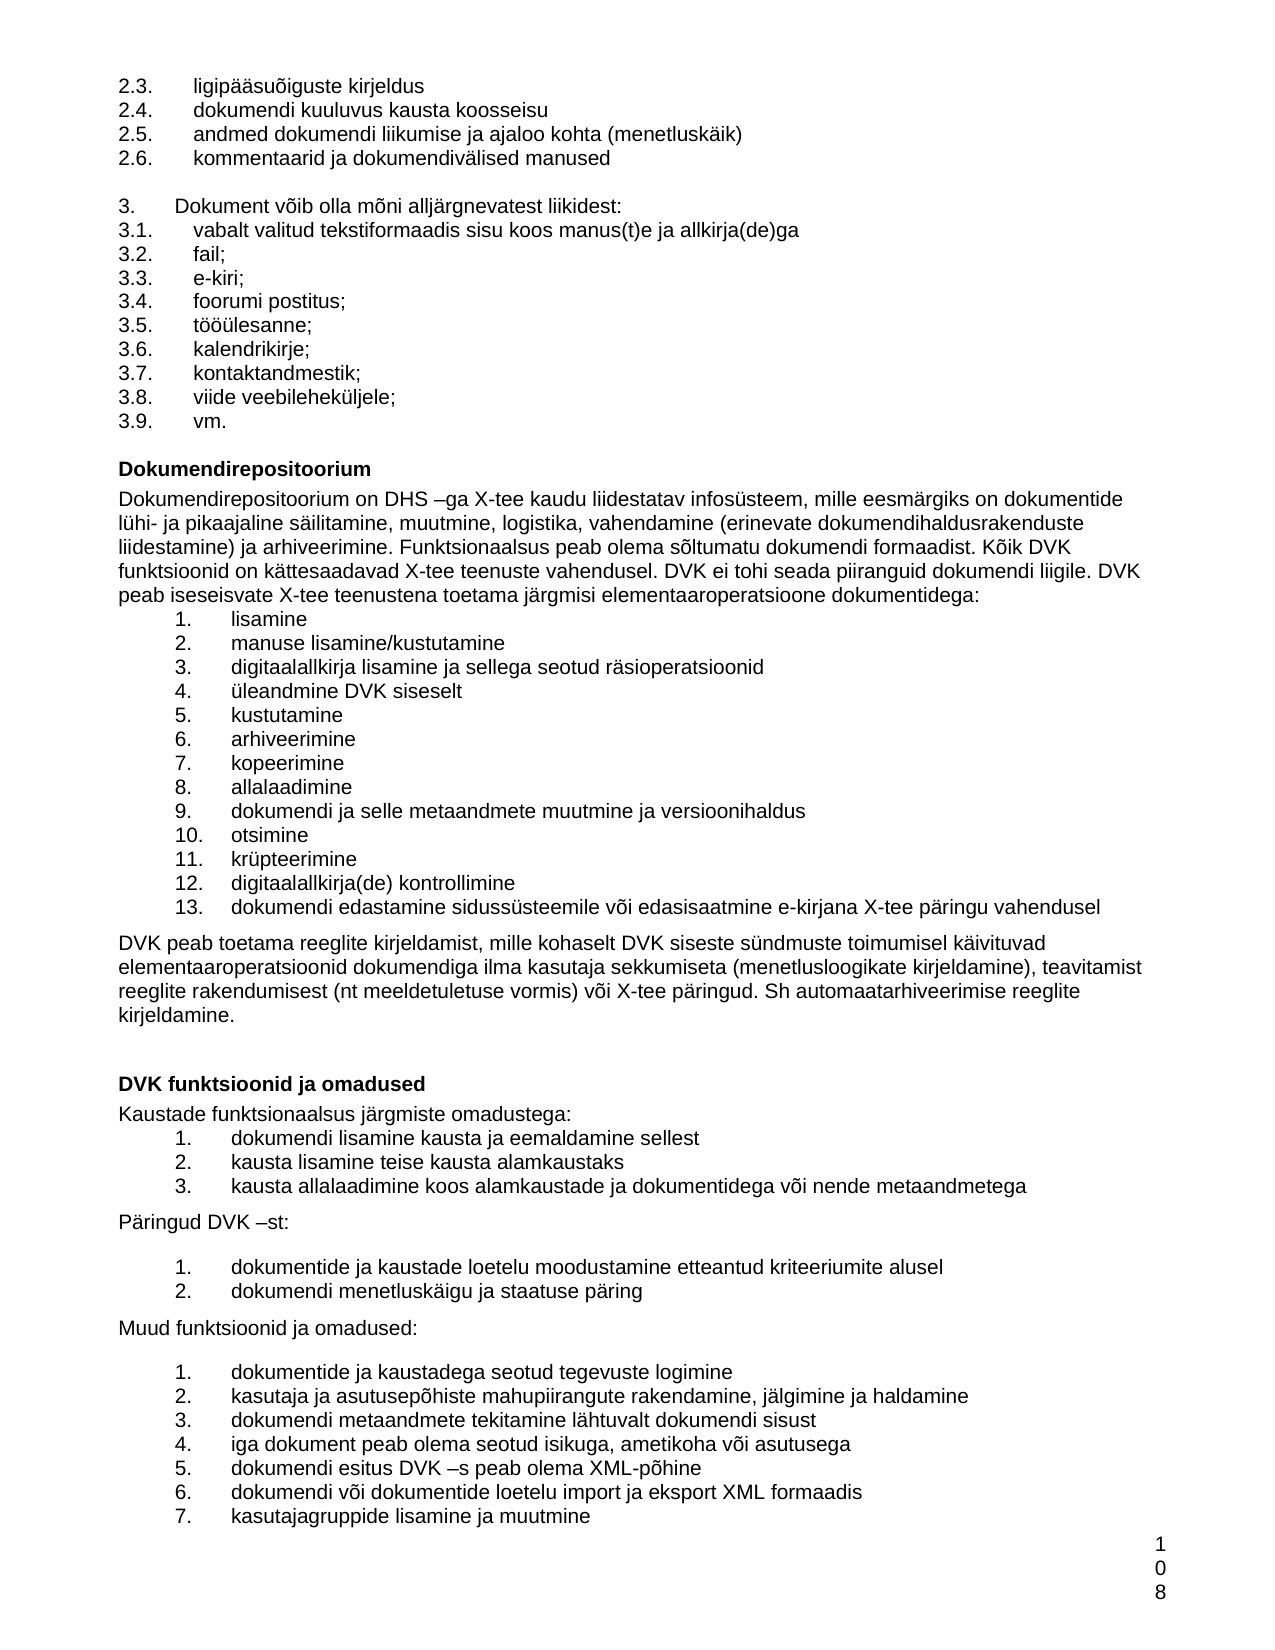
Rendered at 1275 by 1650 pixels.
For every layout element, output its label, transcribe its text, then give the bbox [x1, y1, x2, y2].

list viide veebileheküljele; [118, 385, 1157, 409]
list tööülesanne; [118, 313, 1157, 337]
list kalendrikirje; [118, 337, 1157, 361]
list kontaktandmestik; [118, 361, 1157, 385]
list dokumendi metaandmete tekitamine lähtuvalt dokumendi sisust [174, 1408, 1157, 1432]
list dokumendi menetluskäigu ja staatuse päring [174, 1279, 1157, 1303]
list dokumentide ja kaustade loetelu moodustamine etteantud kriteeriumite alusel [174, 1255, 1157, 1279]
list dokumendi lisamine kausta ja eemaldamine sellest [174, 1126, 1157, 1150]
list otsimine [174, 823, 1157, 847]
list krüpteerimine [174, 847, 1157, 871]
list kausta allalaadimine koos alamkaustade ja dokumentidega või nende metaandmetega [174, 1174, 1157, 1198]
text DVK funktsioonid ja omadused [118, 1072, 1157, 1096]
list lisamine [174, 607, 1157, 631]
list dokumentide ja kaustadega seotud tegevuste logimine [174, 1360, 1157, 1384]
list manuse lisamine/kustutamine [174, 631, 1157, 655]
list fail; [118, 241, 1157, 265]
text Kaustade funktsionaalsus järgmiste omadustega: [118, 1102, 1157, 1126]
list vm. [118, 409, 1157, 433]
list arhiveerimine [174, 727, 1157, 751]
list iga dokument peab olema seotud isikuga, ametikoha või asutusega [174, 1432, 1157, 1456]
list kasutaja ja asutusepõhiste mahupiirangute rakendamine, jälgimine ja haldamine [174, 1384, 1157, 1408]
text Dokumendirepositoorium on DHS –ga X-tee kaudu liidestatav infosüsteem, mille eesmärgiks on dokumentide lühi- ja pikaajaline säilitamine, muutmine, logistika, vahendamine (erinevate dokumendihaldusrakenduste liidestamine) ja arhiveerimine. Funktsionaalsus peab olema sõltumatu dokumendi formaadist. Kõik DVK funktsioonid on kättesaadavad X-tee teenuste vahendusel. DVK ei tohi seada piiranguid dokumendi liigile. DVK peab iseseisvate X-tee teenustena toetama järgmisi elementaaroperatsioone dokumentidega: [118, 487, 1157, 607]
list e-kiri; [118, 265, 1157, 289]
list Dokument võib olla mõni alljärgnevatest liikidest: [118, 193, 1157, 217]
list üleandmine DVK siseselt [174, 679, 1157, 703]
list andmed dokumendi liikumise ja ajaloo kohta (menetluskäik) [118, 122, 1157, 146]
list dokumendi ja selle metaandmete muutmine ja versioonihaldus [174, 799, 1157, 823]
list allalaadimine [174, 775, 1157, 799]
list kommentaarid ja dokumendivälised manused [118, 146, 1157, 169]
list digitaalallkirja(de) kontrollimine [174, 871, 1157, 894]
list kausta lisamine teise kausta alamkaustaks [174, 1150, 1157, 1174]
list ligipääsuõiguste kirjeldus [118, 74, 1157, 98]
list foorumi postitus; [118, 289, 1157, 313]
text Dokumendirepositoorium [118, 457, 1157, 481]
list dokumendi kuuluvus kausta koosseisu [118, 98, 1157, 122]
text DVK peab toetama reeglite kirjeldamist, mille kohaselt DVK siseste sündmuste toimumisel käivituvad elementaaroperatsioonid dokumendiga ilma kasutaja sekkumiseta (menetlusloogikate kirjeldamine), teavitamist reeglite rakendumisest (nt meeldetuletuse vormis) või X-tee päringud. Sh automaatarhiveerimise reeglite kirjeldamine. [118, 931, 1157, 1027]
list dokumendi edastamine sidussüsteemile või edasisaatmine e-kirjana X-tee päringu vahendusel [174, 894, 1157, 918]
list digitaalallkirja lisamine ja sellega seotud räsioperatsioonid [174, 655, 1157, 679]
list vabalt valitud tekstiformaadis sisu koos manus(t)e ja allkirja(de)ga [118, 217, 1157, 241]
text Päringud DVK –st: [118, 1210, 1157, 1234]
list kustutamine [174, 703, 1157, 727]
list kopeerimine [174, 751, 1157, 775]
list dokumendi esitus DVK –s peab olema XML-põhine [174, 1456, 1157, 1480]
text Muud funktsioonid ja omadused: [118, 1315, 1157, 1339]
list dokumendi või dokumentide loetelu import ja eksport XML formaadis [174, 1480, 1157, 1504]
list kasutajagruppide lisamine ja muutmine [174, 1504, 1157, 1528]
